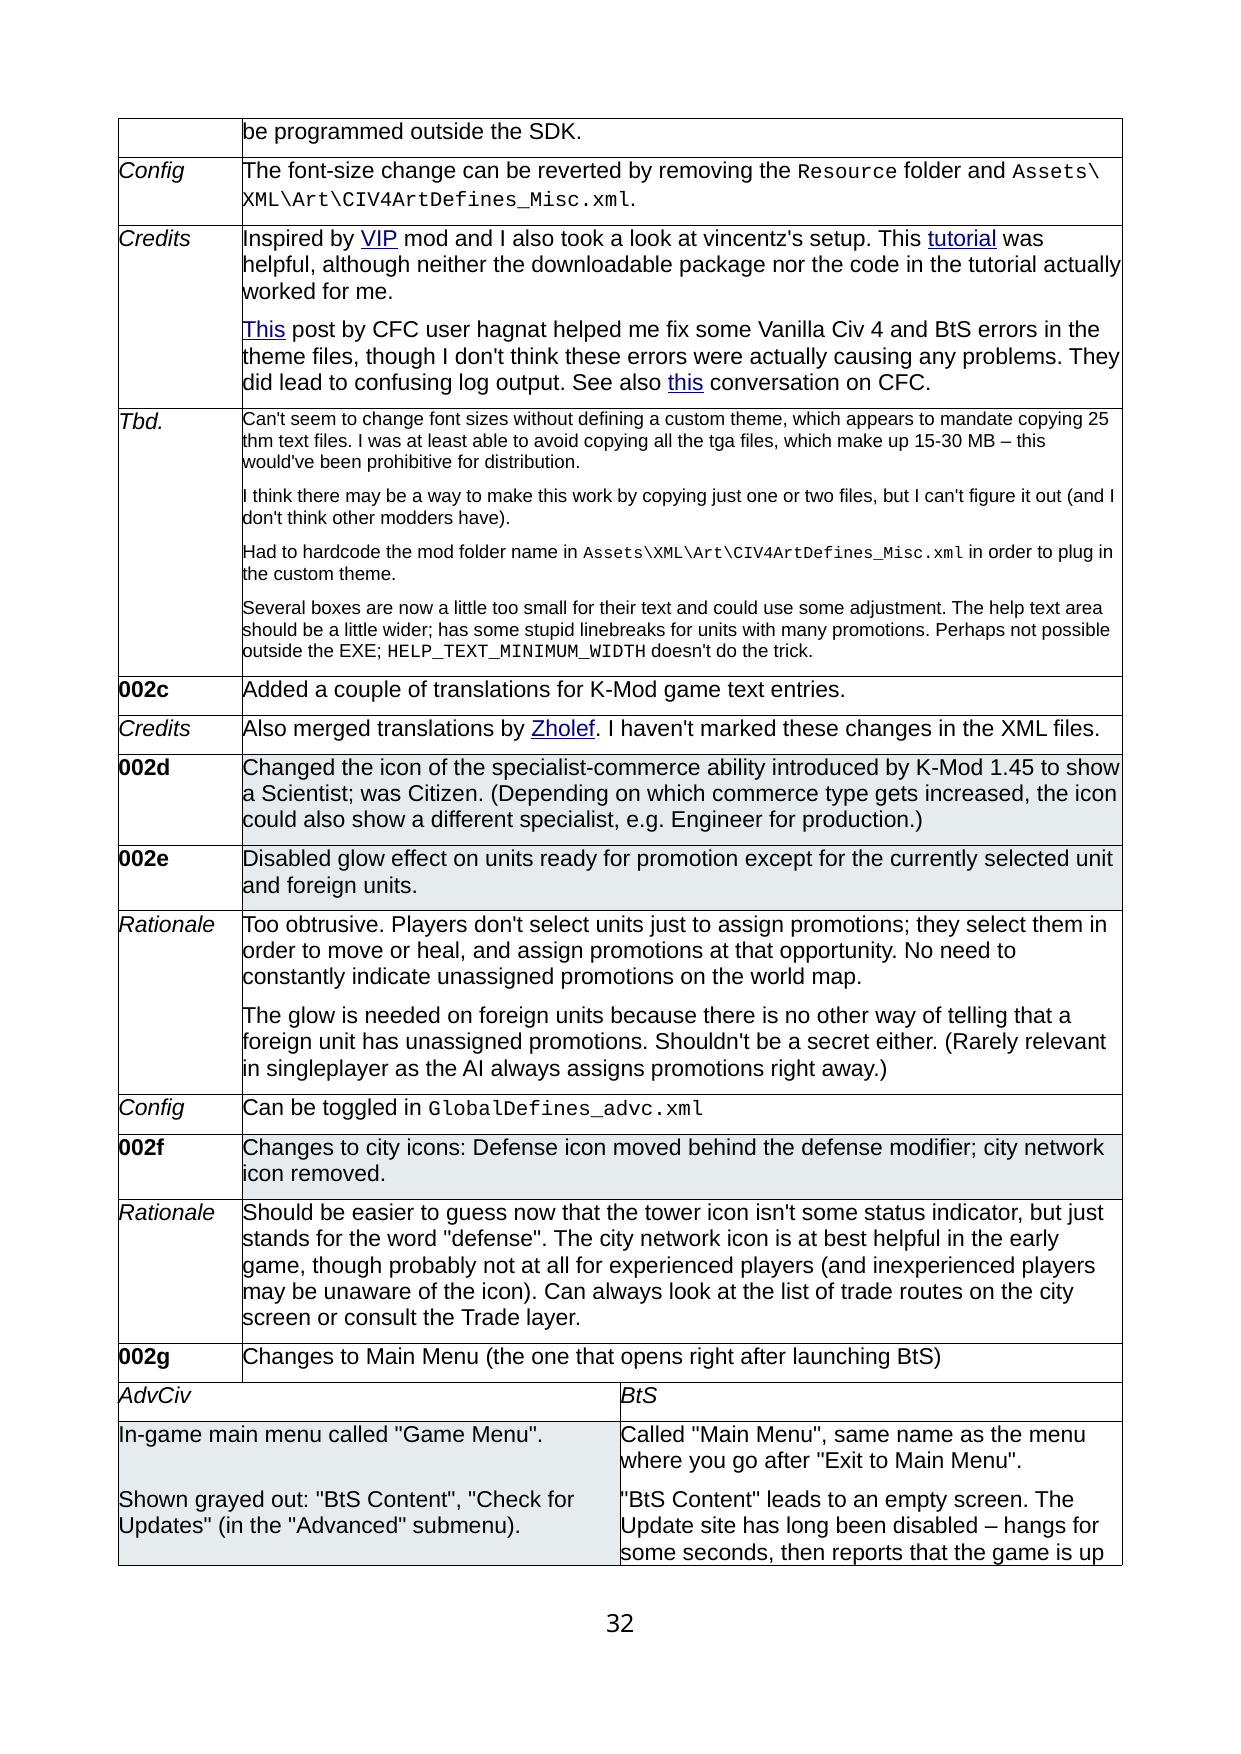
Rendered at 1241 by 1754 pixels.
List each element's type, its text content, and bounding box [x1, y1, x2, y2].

table_cell Credits [119, 226, 242, 408]
table_cell Can't seem to change font sizes without defining a custom theme, which appears to mandate copying 25 thm text files. I was at least able to avoid copying all the tga files, which make up 15-30 MB – this would've been prohibitive for distribution. I think there may be a way to make this work by copying just one or two files, but I can't figure it out (and I don't think other modders have). Had to hardcode the mod folder name in Assets\XML\Art\CIV4ArtDefines_Misc.xml in order to plug in the custom theme. Several boxes are now a little too small for their text and could use some adjustment. The help text area should be a little wider; has some stupid linebreaks for units with many promotions. Perhaps not possible outside the EXE; HELP_TEXT_MINIMUM_WIDTH doesn't do the trick. [243, 409, 1122, 676]
table_cell Too obtrusive. Players don't select units just to assign promotions; they select them in order to move or heal, and assign promotions at that opportunity. No need to constantly indicate unassigned promotions on the world map. The glow is needed on foreign units because there is no other way of telling that a foreign unit has unassigned promotions. Shouldn't be a secret either. (Rarely relevant in singleplayer as the AI always assigns promotions right away.) [243, 911, 1122, 1093]
table_cell Rationale [119, 911, 242, 1093]
table_cell [119, 119, 242, 157]
table_cell 002g [119, 1344, 242, 1382]
table_cell Changed the icon of the specialist-commerce ability introduced by K-Mod 1.45 to show a Scientist; was Citizen. (Depending on which commerce type gets increased, the icon could also show a different specialist, e.g. Engineer for production.) [243, 755, 1122, 845]
table_cell The font-size change can be reverted by removing the Resource folder and Assets\XML\Art\CIV4ArtDefines_Misc.xml. [243, 158, 1122, 225]
table_cell In-game main menu called "Game Menu". Shown grayed out: "BtS Content", "Check for Updates" (in the "Advanced" submenu). [119, 1422, 620, 1565]
table_cell Should be easier to guess now that the tower icon isn't some status indicator, but just stands for the word "defense". The city network icon is at best helpful in the early game, though probably not at all for experienced players (and inexperienced players may be unaware of the icon). Can always look at the list of trade routes on the city screen or consult the Trade layer. [243, 1200, 1122, 1343]
table_cell Changes to Main Menu (the one that opens right after launching BtS) [243, 1344, 1122, 1382]
table_cell Config [119, 158, 242, 225]
table_cell 002e [119, 846, 242, 910]
table_cell AdvCiv [119, 1383, 620, 1421]
table_cell Inspired by VIP mod and I also took a look at vincentz's setup. This tutorial was helpful, although neither the downloadable package nor the code in the tutorial actually worked for me. This post by CFC user hagnat helped me fix some Vanilla Civ 4 and BtS errors in the theme files, though I don't think these errors were actually causing any problems. They did lead to confusing log output. See also this conversation on CFC. [243, 226, 1122, 408]
table_cell be programmed outside the SDK. [243, 119, 1122, 157]
table_cell Changes to city icons: Defense icon moved behind the defense modifier; city network icon removed. [243, 1135, 1122, 1199]
table_cell Called "Main Menu", same name as the menu where you go after "Exit to Main Menu". "BtS Content" leads to an empty screen. The Update site has long been disabled – hangs for some seconds, then reports that the game is up [621, 1422, 1122, 1565]
table_cell Added a couple of translations for K-Mod game text entries. [243, 677, 1122, 715]
table_cell Rationale [119, 1200, 242, 1343]
table_cell Can be toggled in GlobalDefines_advc.xml [243, 1095, 1122, 1134]
table_cell BtS [621, 1383, 1122, 1421]
table_cell 002d [119, 755, 242, 845]
table_cell Credits [119, 716, 242, 754]
table_cell Tbd. [119, 409, 242, 676]
table_cell Disabled glow effect on units ready for promotion except for the currently selected unit and foreign units. [243, 846, 1122, 910]
table_cell 002c [119, 677, 242, 715]
table_cell 002f [119, 1135, 242, 1199]
table_cell Config [119, 1095, 242, 1134]
table_cell Also merged translations by Zholef. I haven't marked these changes in the XML files. [243, 716, 1122, 754]
